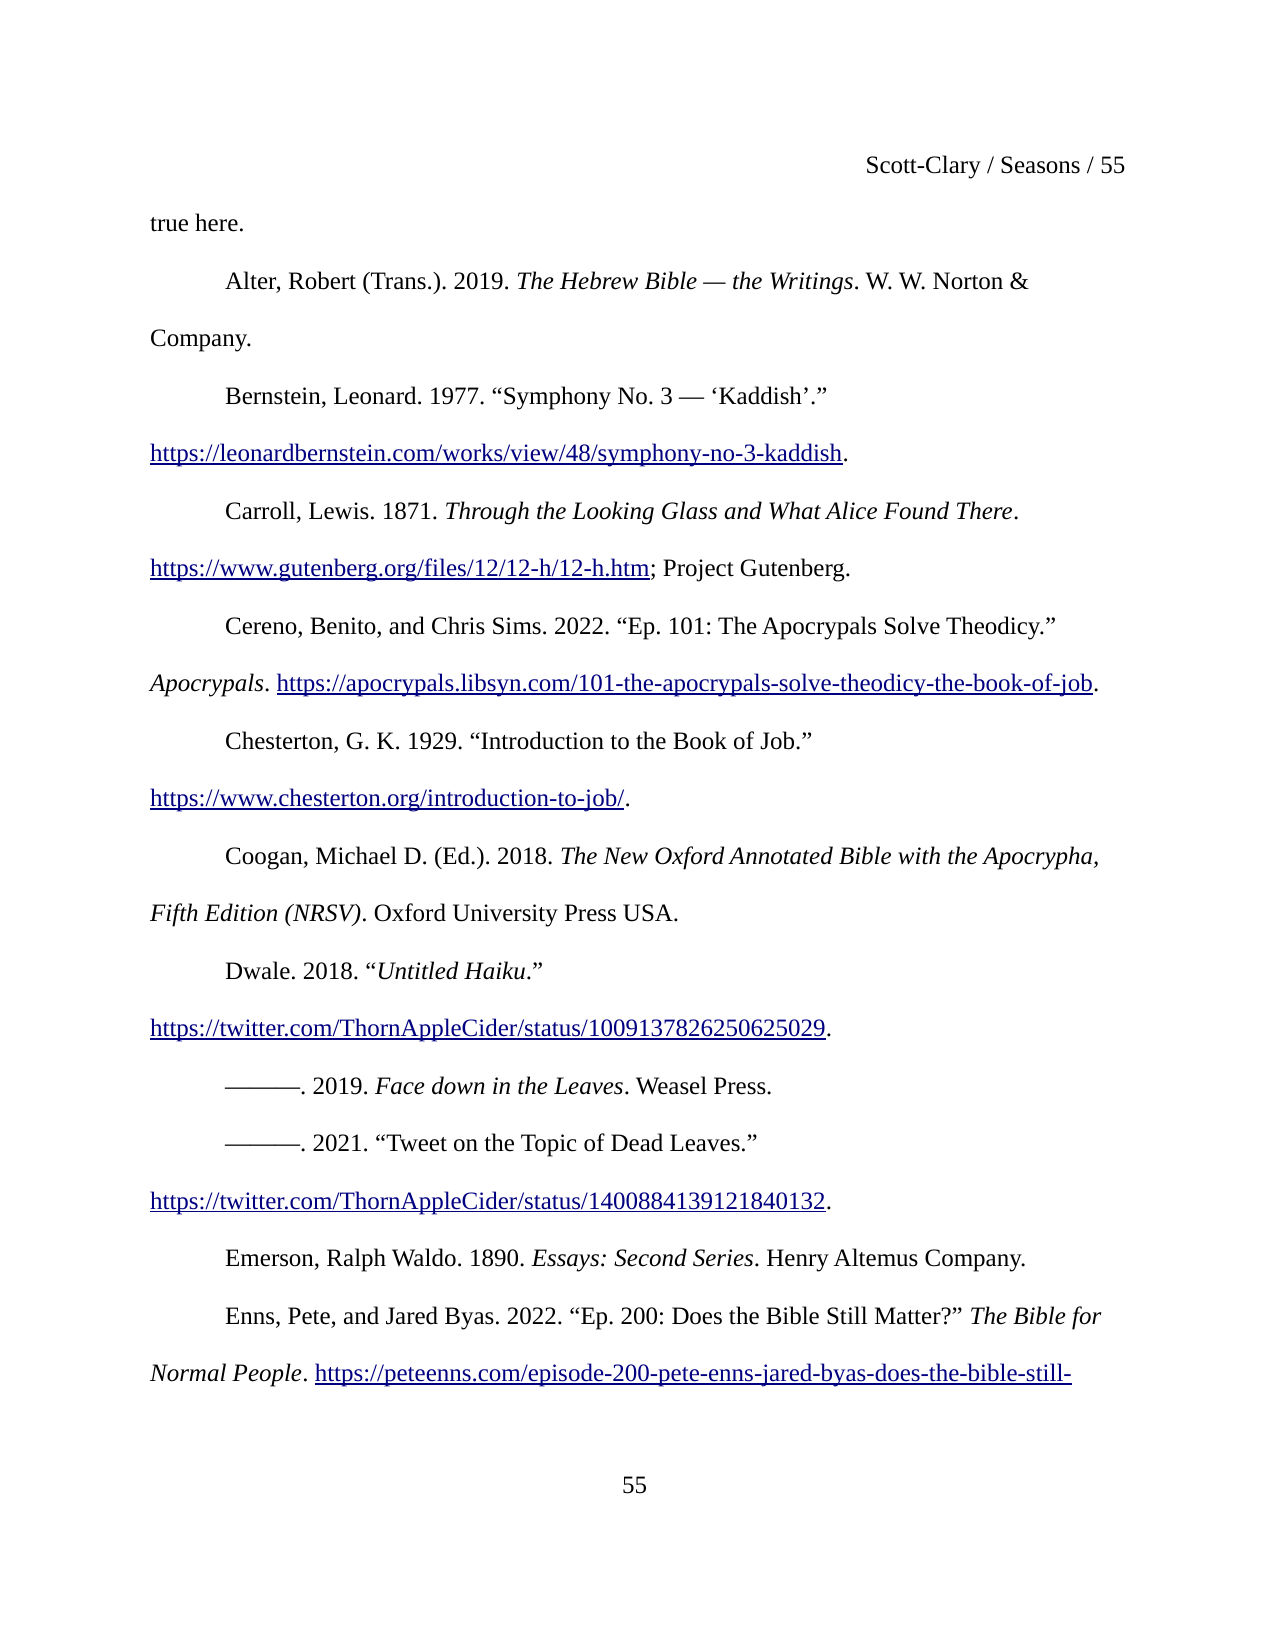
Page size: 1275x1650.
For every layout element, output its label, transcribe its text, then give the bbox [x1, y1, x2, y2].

text true here. [150, 208, 1125, 237]
text Carroll, Lewis. 1871. Through the Looking Glass and What Alice Found There. https://www.gutenberg.org/files/12/12-h/12-h.htm; Project Gutenberg. [150, 496, 1125, 582]
text Cereno, Benito, and Chris Sims. 2022. “Ep. 101: The Apocrypals Solve Theodicy.” Apocrypals. https://apocrypals.libsyn.com/101-the-apocrypals-solve-theodicy-the-book-of-job. [150, 611, 1125, 697]
text Coogan, Michael D. (Ed.). 2018. The New Oxford Annotated Bible with the Apocrypha, Fifth Edition (NRSV). Oxford University Press USA. [150, 841, 1125, 927]
text ———. 2019. Face down in the Leaves. Weasel Press. [150, 1071, 1125, 1099]
text Dwale. 2018. “Untitled Haiku.” https://twitter.com/ThornAppleCider/status/1009137826250625029. [150, 956, 1125, 1042]
text Emerson, Ralph Waldo. 1890. Essays: Second Series. Henry Altemus Company. [150, 1243, 1125, 1272]
text Enns, Pete, and Jared Byas. 2022. “Ep. 200: Does the Bible Still Matter?” The Bible for Normal People. https://peteenns.com/episode-200-pete-enns-jared-byas-does-the-bible-still- [150, 1301, 1125, 1387]
text Bernstein, Leonard. 1977. “Symphony No. 3 — ‘Kaddish’.” https://leonardbernstein.com/works/view/48/symphony-no-3-kaddish. [150, 381, 1125, 467]
text Chesterton, G. K. 1929. “Introduction to the Book of Job.” https://www.chesterton.org/introduction-to-job/. [150, 726, 1125, 812]
text ———. 2021. “Tweet on the Topic of Dead Leaves.” https://twitter.com/ThornAppleCider/status/1400884139121840132. [150, 1128, 1125, 1214]
text Alter, Robert (Trans.). 2019. The Hebrew Bible — the Writings. W. W. Norton & Company. [150, 266, 1125, 352]
